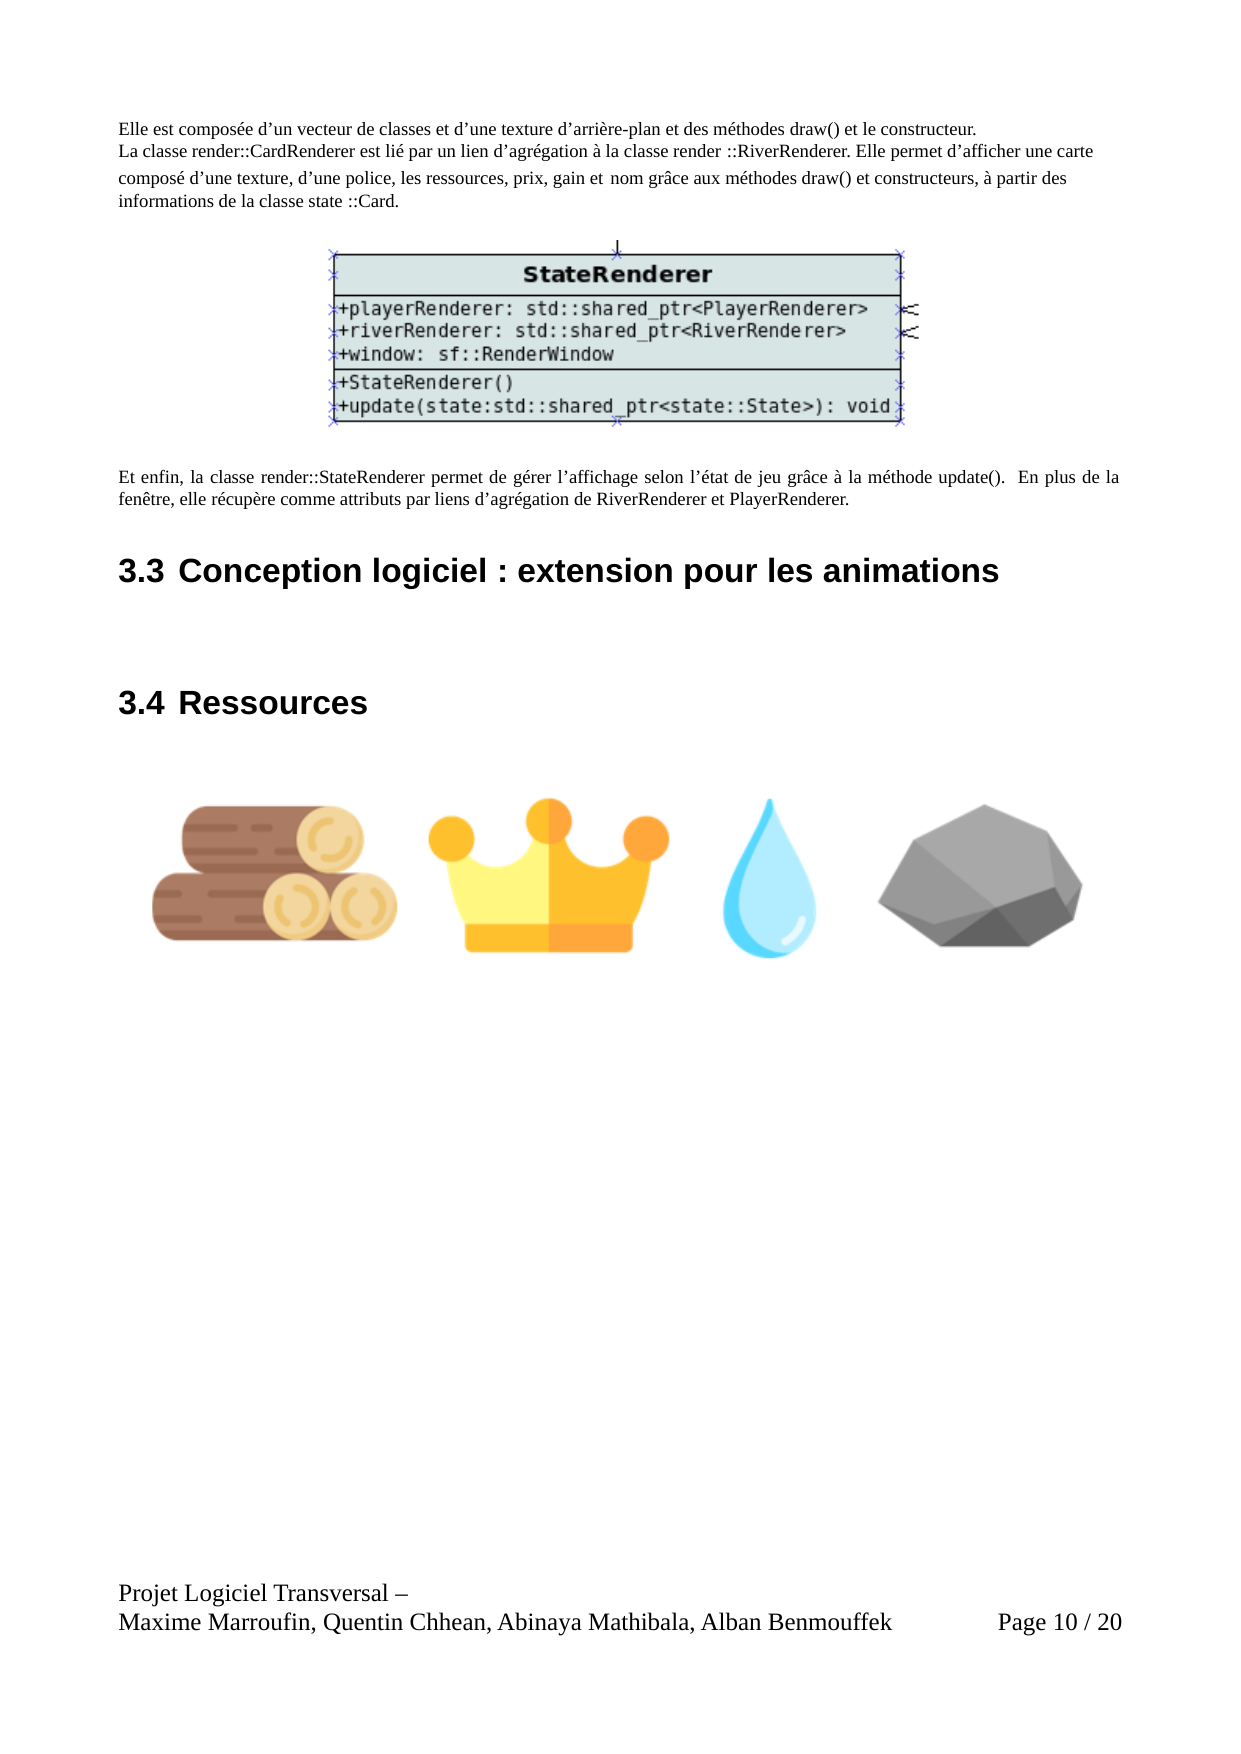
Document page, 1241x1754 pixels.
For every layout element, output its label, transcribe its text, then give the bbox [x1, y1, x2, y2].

subtitle Conception logiciel : extension pour les animations [118, 550, 1122, 589]
text Elle est composée d’un vecteur de classes et d’une texture d’arrière-plan et des méthodes draw() et le constructeur. [118, 118, 1122, 140]
subtitle Ressources [118, 683, 1122, 721]
picture [118, 745, 1123, 992]
text Et enfin, la classe render::StateRenderer permet de gérer l’affichage selon l’état de jeu grâce à la méthode update(). En plus de la fenêtre, elle récupère comme attributs par liens d’agrégation de RiverRenderer et PlayerRenderer. [118, 466, 1122, 509]
text La classe render::CardRenderer est lié par un lien d’agrégation à la classe render ::RiverRenderer. Elle permet d’afficher une carte composé d’une texture, d’une police, les ressources, prix, gain et nom grâce aux méthodes draw() et constructeurs, à partir des informations de la classe state ::Card. [118, 140, 1122, 212]
picture [321, 240, 919, 438]
